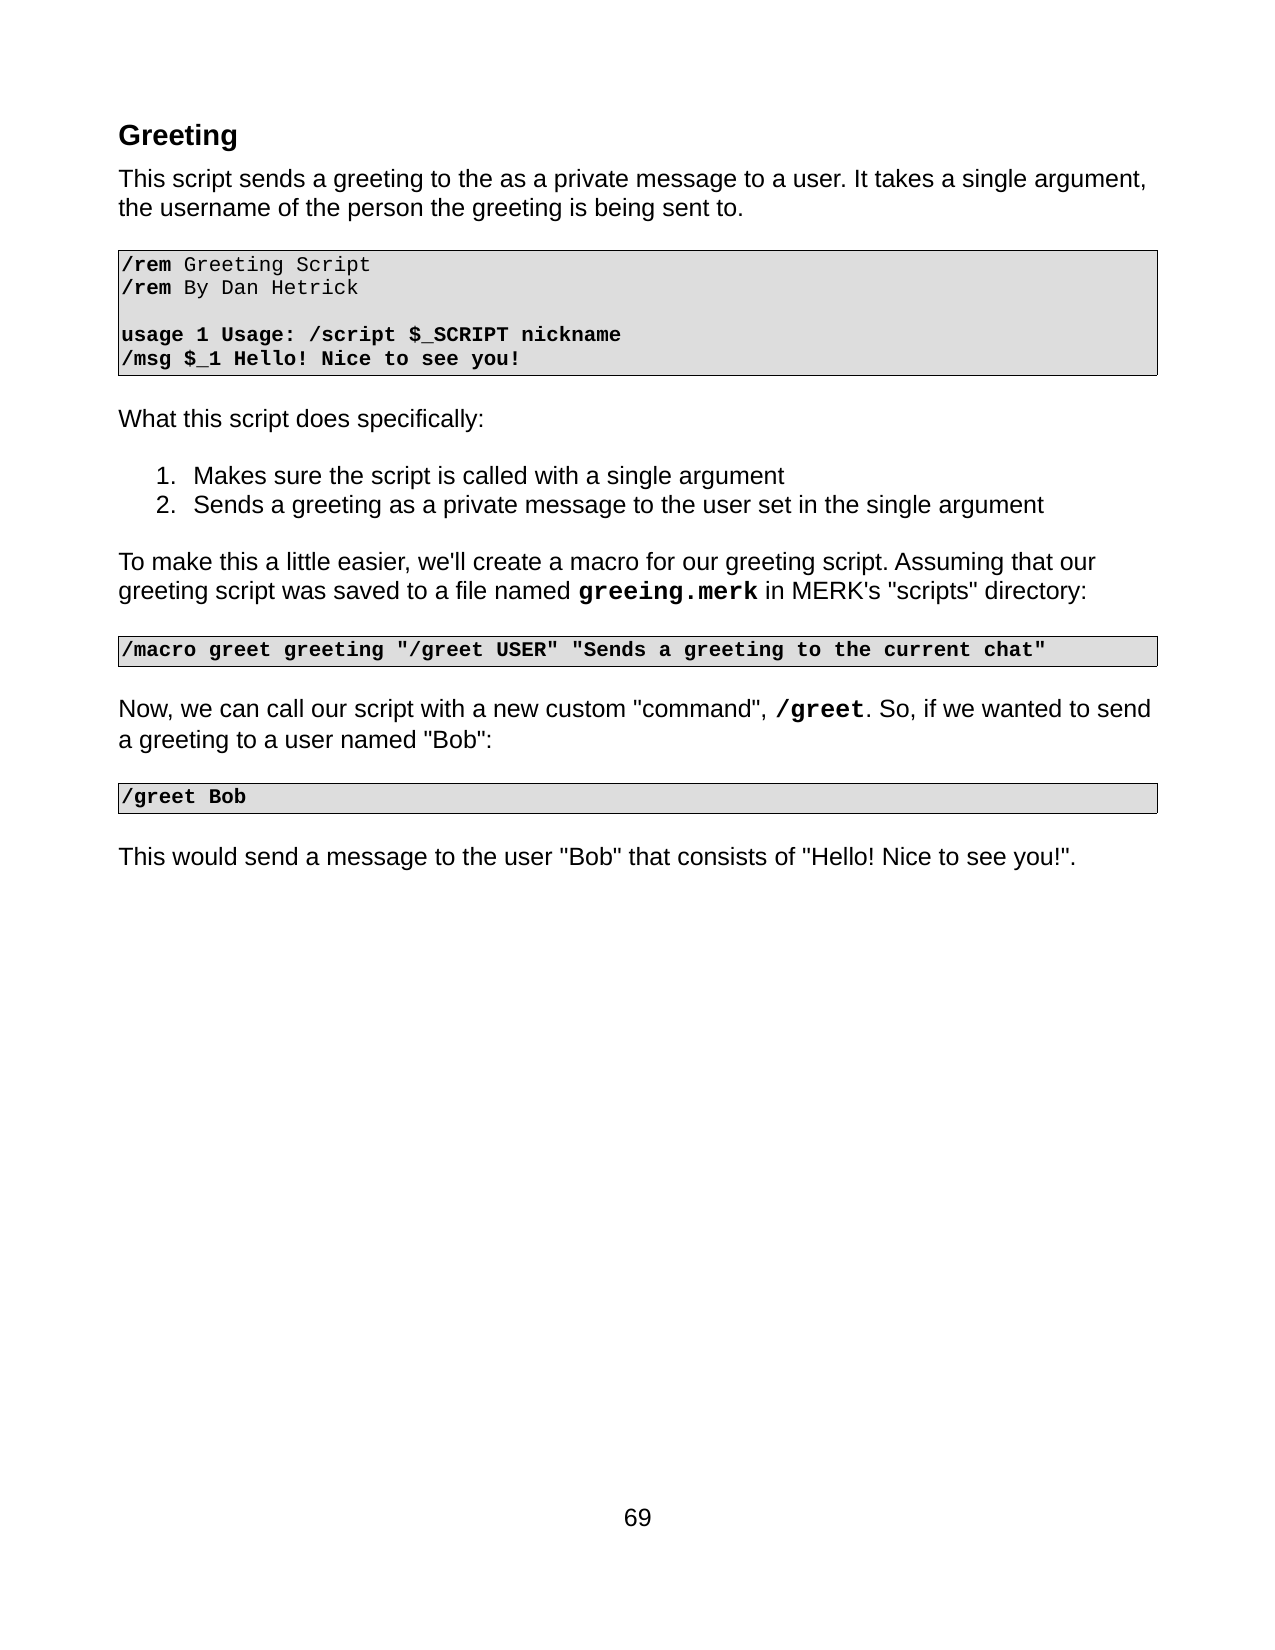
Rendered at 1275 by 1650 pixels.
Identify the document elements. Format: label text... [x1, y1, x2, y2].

text Now, we can call our script with a new custom "command", /greet. So, if we wanted to send a greeting to a user named "Bob": [118, 694, 1157, 754]
text What this script does specifically: [118, 404, 1157, 432]
table_header /greet Bob [119, 784, 1157, 813]
text This script sends a greeting to the as a private message to a user. It takes a single argument, the username of the person the greeting is being sent to. [118, 164, 1157, 222]
list Makes sure the script is called with a single argument [156, 461, 1157, 490]
table_header /macro greet greeting "/greet USER" "Sends a greeting to the current chat" [119, 637, 1157, 666]
text This would send a message to the user "Bob" that consists of "Hello! Nice to see you!". [118, 842, 1157, 870]
subtitle Greeting [118, 118, 1157, 152]
text To make this a little easier, we'll create a macro for our greeting script. Assuming that our greeting script was saved to a file named greeing.merk in MERK's "scripts" directory: [118, 547, 1157, 607]
table_header /rem Greeting Script /rem By Dan Hetrick usage 1 Usage: /script $_SCRIPT nickname /msg $_1 Hello! Nice to see you! [119, 251, 1157, 375]
list Sends a greeting as a private message to the user set in the single argument [156, 490, 1157, 519]
